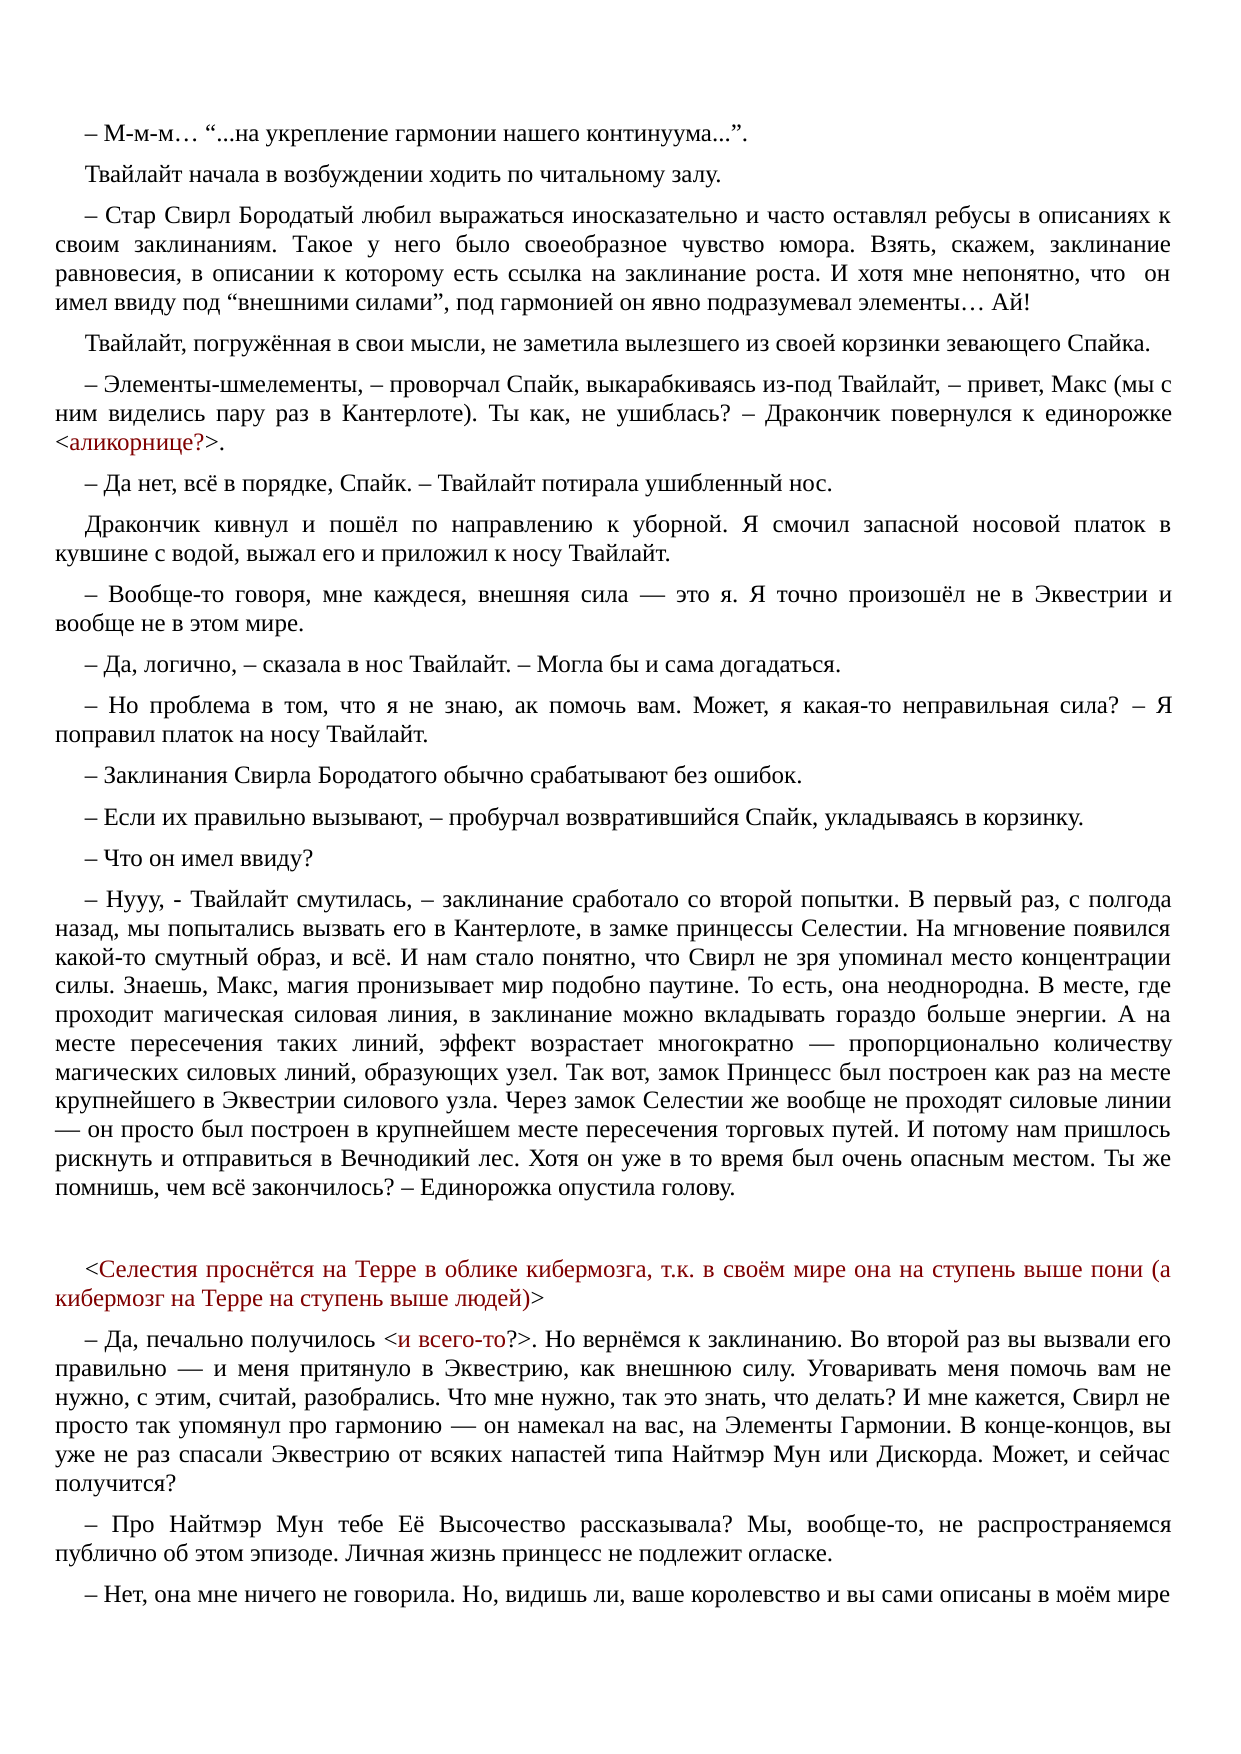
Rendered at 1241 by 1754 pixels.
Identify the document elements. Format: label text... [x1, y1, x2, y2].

text Твайлайт, погружённая в свои мысли, не заметила вылезшего из своей корзинки зевающего Спайка. [55, 328, 1172, 357]
text Твайлайт начала в возбуждении ходить по читальному залу. [55, 159, 1172, 188]
text – Да, логично, – сказала в нос Твайлайт. – Могла бы и сама догадаться. [55, 649, 1172, 678]
text – Вообще-то говоря, мне каждеся, внешняя сила — это я. Я точно произошёл не в Эквестрии и вообще не в этом мире. [55, 579, 1172, 637]
text – Стар Свирл Бородатый любил выражаться иносказательно и часто оставлял ребусы в описаниях к своим заклинаниям. Такое у него было своеобразное чувство юмора. Взять, скажем, заклинание равновесия, в описании к которому есть ссылка на заклинание роста. И хотя мне непонятно, что он имел ввиду под “внешними силами”, под гармонией он явно подразумевал элементы… Ай! [55, 201, 1172, 316]
text – Да, печально получилось <и всего-то?>. Но вернёмся к заклинанию. Во второй раз вы вызвали его правильно — и меня притянуло в Эквестрию, как внешнюю силу. Уговаривать меня помочь вам не нужно, с этим, считай, разобрались. Что мне нужно, так это знать, что делать? И мне кажется, Свирл не просто так упомянул про гармонию — он намекал на вас, на Элементы Гармонии. В конце-концов, вы уже не раз спасали Эквестрию от всяких напастей типа Найтмэр Мун или Дискорда. Может, и сейчас получится? [55, 1324, 1172, 1497]
text – Что он имел ввиду? [55, 843, 1172, 872]
text – Про Найтмэр Мун тебе Её Высочество рассказывала? Мы, вообще-то, не распространяемся публично об этом эпизоде. Личная жизнь принцесс не подлежит огласке. [55, 1509, 1172, 1567]
text – Заклинания Свирла Бородатого обычно срабатывают без ошибок. [55, 761, 1172, 789]
text – Но проблема в том, что я не знаю, ак помочь вам. Может, я какая-то неправильная сила? – Я поправил платок на носу Твайлайт. [55, 691, 1172, 748]
text – Нууу, - Твайлайт смутилась, – заклинание сработало со второй попытки. В первый раз, с полгода назад, мы попытались вызвать его в Кантерлоте, в замке принцессы Селестии. На мгновение появился какой-то смутный образ, и всё. И нам стало понятно, что Свирл не зря упоминал место концентрации силы. Знаешь, Макс, магия пронизывает мир подобно паутине. То есть, она неоднородна. В месте, где проходит магическая силовая линия, в заклинание можно вкладывать гораздо больше энергии. А на месте пересечения таких линий, эффект возрастает многократно — пропорционально количеству магических силовых линий, образующих узел. Так вот, замок Принцесс был построен как раз на месте крупнейшего в Эквестрии силового узла. Через замок Селестии же вообще не проходят силовые линии — он просто был построен в крупнейшем месте пересечения торговых путей. И потому нам пришлось рискнуть и отправиться в Вечнодикий лес. Хотя он уже в то время был очень опасным местом. Ты же помнишь, чем всё закончилось? – Единорожка опустила голову. [55, 884, 1172, 1201]
text – Нет, она мне ничего не говорила. Но, видишь ли, ваше королевство и вы сами описаны в моём мире [55, 1579, 1172, 1608]
text – Если их правильно вызывают, – пробурчал возвратившийся Спайк, укладываясь в корзинку. [55, 802, 1172, 831]
text – Да нет, всё в порядке, Спайк. – Твайлайт потирала ушибленный нос. [55, 468, 1172, 497]
text <Селестия проснётся на Терре в облике кибермозга, т.к. в своём мире она на ступень выше пони (а кибермозг на Терре на ступень выше людей)> [55, 1254, 1172, 1312]
text – М-м-м… “...на укрепление гармонии нашего континуума...”. [55, 118, 1172, 147]
text Дракончик кивнул и пошёл по направлению к уборной. Я смочил запасной носовой платок в кувшине с водой, выжал его и приложил к носу Твайлайт. [55, 509, 1172, 567]
text – Элементы-шмелементы, – проворчал Спайк, выкарабкиваясь из-под Твайлайт, – привет, Макс (мы с ним виделись пару раз в Кантерлоте). Ты как, не ушиблась? – Дракончик повернулся к единорожке <аликорнице?>. [55, 369, 1172, 456]
